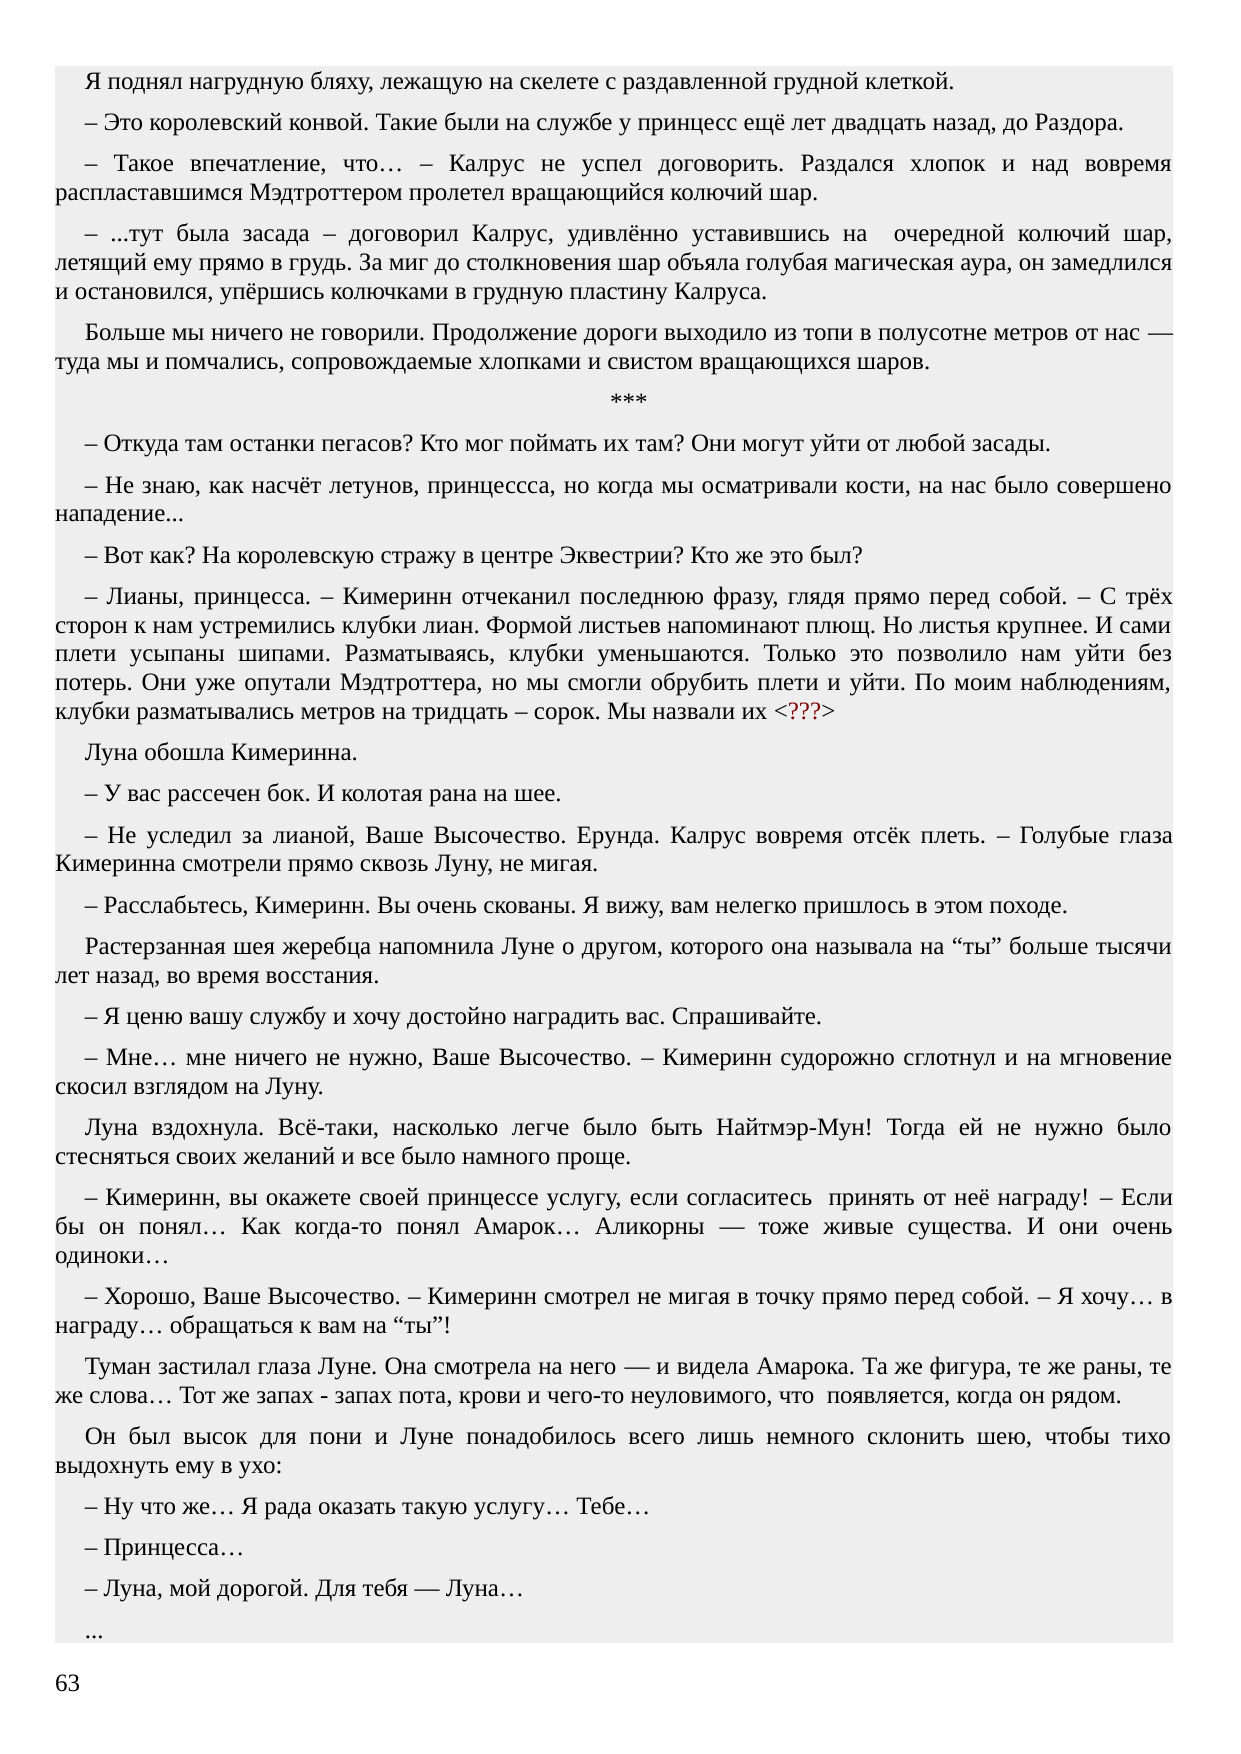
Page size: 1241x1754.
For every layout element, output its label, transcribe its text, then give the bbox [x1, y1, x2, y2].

text – Ну что же… Я рада оказать такую услугу… Тебе… [55, 1491, 1173, 1520]
text – Кимеринн, вы окажете своей принцессе услугу, если согласитесь принять от неё награду! – Если бы он понял… Как когда-то понял Амарок… Аликорны — тоже живые существа. И они очень одиноки… [55, 1182, 1173, 1268]
text – Откуда там останки пегасов? Кто мог поймать их там? Они могут уйти от любой засады. [55, 428, 1173, 457]
text – Такое впечатление, что… – Калрус не успел договорить. Раздался хлопок и над вовремя распластавшимся Мэдтроттером пролетел вращающийся колючий шар. [55, 148, 1173, 206]
text – Мне… мне ничего не нужно, Ваше Высочество. – Кимеринн судорожно сглотнул и на мгновение скосил взглядом на Луну. [55, 1042, 1173, 1100]
text – Принцесса… [55, 1532, 1173, 1561]
text Он был высок для пони и Луне понадобилось всего лишь немного склонить шею, чтобы тихо выдохнуть ему в ухо: [55, 1421, 1173, 1478]
text Я поднял нагрудную бляху, лежащую на скелете с раздавленной грудной клеткой. [55, 66, 1173, 95]
text – У вас рассечен бок. И колотая рана на шее. [55, 778, 1173, 807]
text – Не знаю, как насчёт летунов, принцессса, но когда мы осматривали кости, на нас было совершено нападение... [55, 470, 1173, 527]
text – Лианы, принцесса. – Кимеринн отчеканил последнюю фразу, глядя прямо перед собой. – С трёх сторон к нам устремились клубки лиан. Формой листьев напоминают плющ. Но листья крупнее. И сами плети усыпаны шипами. Разматываясь, клубки уменьшаются. Только это позволило нам уйти без потерь. Они уже опутали Мэдтроттера, но мы смогли обрубить плети и уйти. По моим наблюдениям, клубки разматывались метров на тридцать – сорок. Мы назвали их <???> [55, 581, 1173, 725]
text *** [55, 387, 1173, 416]
text – Я ценю вашу службу и хочу достойно наградить вас. Спрашивайте. [55, 1001, 1173, 1030]
text Луна вздохнула. Всё-таки, насколько легче было быть Найтмэр-Мун! Тогда ей не нужно было стесняться своих желаний и все было намного проще. [55, 1112, 1173, 1170]
text – Это королевский конвой. Такие были на службе у принцесс ещё лет двадцать назад, до Раздора. [55, 107, 1173, 136]
text – Луна, мой дорогой. Для тебя — Луна… [55, 1573, 1173, 1602]
text Луна обошла Кимеринна. [55, 737, 1173, 766]
text ... [55, 1615, 1173, 1643]
text Растерзанная шея жеребца напомнила Луне о другом, которого она называла на “ты” больше тысячи лет назад, во время восстания. [55, 931, 1173, 988]
text – Не уследил за лианой, Ваше Высочество. Ерунда. Калрус вовремя отсёк плеть. – Голубые глаза Кимеринна смотрели прямо сквозь Луну, не мигая. [55, 820, 1173, 877]
text Больше мы ничего не говорили. Продолжение дороги выходило из топи в полусотне метров от нас — туда мы и помчались, сопровождаемые хлопками и свистом вращающихся шаров. [55, 317, 1173, 375]
text – ...тут была засада – договорил Калрус, удивлённо уставившись на очередной колючий шар, летящий ему прямо в грудь. За миг до столкновения шар объяла голубая магическая аура, он замедлился и остановился, упёршись колючками в грудную пластину Калруса. [55, 218, 1173, 305]
text – Вот как? На королевскую стражу в центре Эквестрии? Кто же это был? [55, 540, 1173, 568]
text – Хорошо, Ваше Высочество. – Кимеринн смотрел не мигая в точку прямо перед собой. – Я хочу… в награду… обращаться к вам на “ты”! [55, 1281, 1173, 1338]
text Туман застилал глаза Луне. Она смотрела на него — и видела Амарока. Та же фигура, те же раны, те же слова… Тот же запах - запах пота, крови и чего-то неуловимого, что появляется, когда он рядом. [55, 1351, 1173, 1408]
text – Расслабьтесь, Кимеринн. Вы очень скованы. Я вижу, вам нелегко пришлось в этом походе. [55, 890, 1173, 918]
